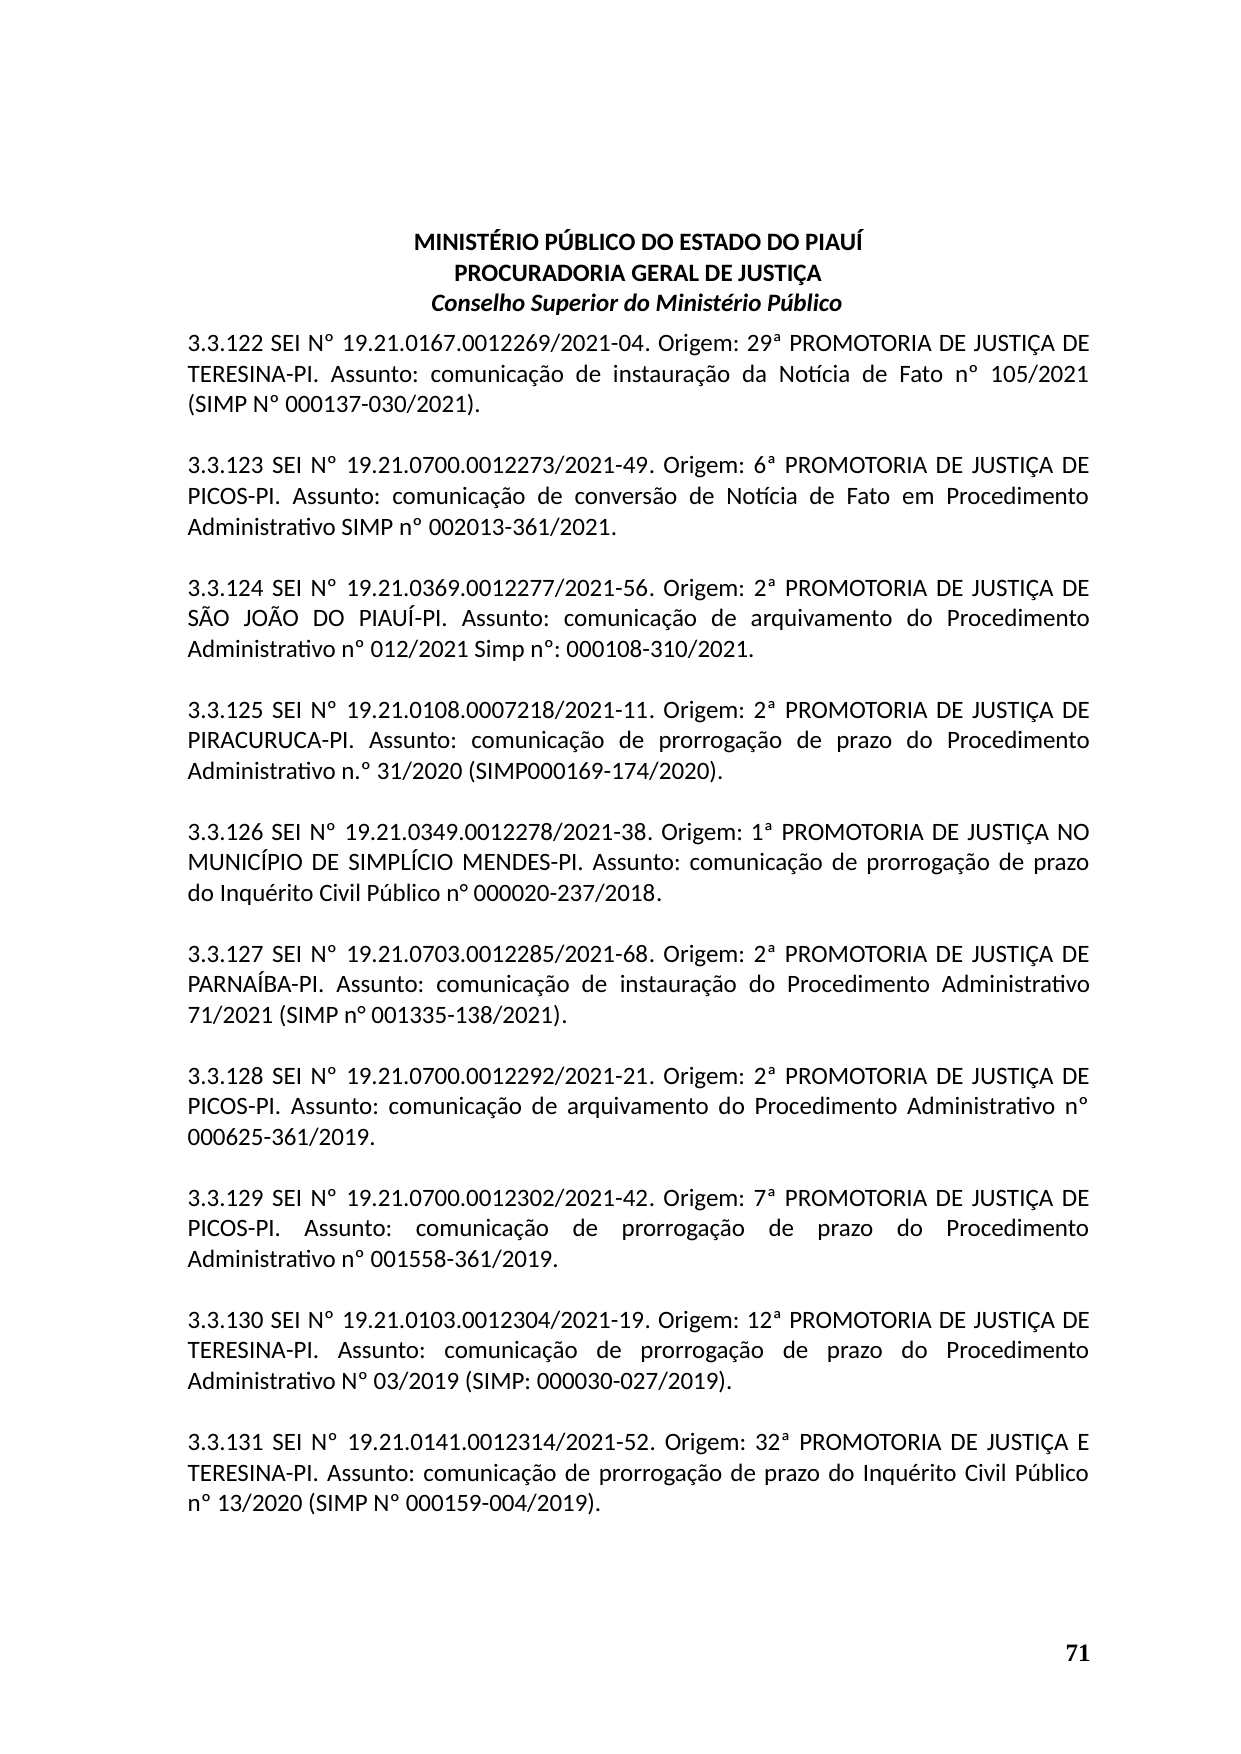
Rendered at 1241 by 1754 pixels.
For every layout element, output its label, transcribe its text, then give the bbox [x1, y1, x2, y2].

text 3.3.127 SEI Nº 19.21.0703.0012285/2021-68. Origem: 2ª PROMOTORIA DE JUSTIÇA DE PARNAÍBA-PI. Assunto: comunicação de instauração do Procedimento Administrativo 71/2021 (SIMP n° 001335-138/2021). [187, 938, 1090, 1029]
text 3.3.125 SEI Nº 19.21.0108.0007218/2021-11. Origem: 2ª PROMOTORIA DE JUSTIÇA DE PIRACURUCA-PI. Assunto: comunicação de prorrogação de prazo do Procedimento Administrativo n.º 31/2020 (SIMP000169-174/2020). [187, 694, 1090, 785]
text 3.3.122 SEI Nº 19.21.0167.0012269/2021-04. Origem: 29ª PROMOTORIA DE JUSTIÇA DE TERESINA-PI. Assunto: comunicação de instauração da Notícia de Fato nº 105/2021 (SIMP Nº 000137-030/2021). [187, 327, 1090, 419]
text 3.3.124 SEI Nº 19.21.0369.0012277/2021-56. Origem: 2ª PROMOTORIA DE JUSTIÇA DE SÃO JOÃO DO PIAUÍ-PI. Assunto: comunicação de arquivamento do Procedimento Administrativo nº 012/2021 Simp nº: 000108-310/2021. [187, 572, 1090, 663]
text 3.3.131 SEI Nº 19.21.0141.0012314/2021-52. Origem: 32ª PROMOTORIA DE JUSTIÇA E TERESINA-PI. Assunto: comunicação de prorrogação de prazo do Inquérito Civil Público nº 13/2020 (SIMP Nº 000159-004/2019). [187, 1426, 1090, 1518]
text 3.3.128 SEI Nº 19.21.0700.0012292/2021-21. Origem: 2ª PROMOTORIA DE JUSTIÇA DE PICOS-PI. Assunto: comunicação de arquivamento do Procedimento Administrativo nº 000625-361/2019. [187, 1060, 1090, 1152]
text 3.3.126 SEI Nº 19.21.0349.0012278/2021-38. Origem: 1ª PROMOTORIA DE JUSTIÇA NO MUNICÍPIO DE SIMPLÍCIO MENDES-PI. Assunto: comunicação de prorrogação de prazo do Inquérito Civil Público n° 000020-237/2018. [187, 816, 1090, 907]
text 3.3.130 SEI Nº 19.21.0103.0012304/2021-19. Origem: 12ª PROMOTORIA DE JUSTIÇA DE TERESINA-PI. Assunto: comunicação de prorrogação de prazo do Procedimento Administrativo Nº 03/2019 (SIMP: 000030-027/2019). [187, 1304, 1090, 1396]
text 3.3.129 SEI Nº 19.21.0700.0012302/2021-42. Origem: 7ª PROMOTORIA DE JUSTIÇA DE PICOS-PI. Assunto: comunicação de prorrogação de prazo do Procedimento Administrativo nº 001558-361/2019. [187, 1182, 1090, 1274]
text 3.3.123 SEI Nº 19.21.0700.0012273/2021-49. Origem: 6ª PROMOTORIA DE JUSTIÇA DE PICOS-PI. Assunto: comunicação de conversão de Notícia de Fato em Procedimento Administrativo SIMP nº 002013-361/2021. [187, 449, 1090, 541]
